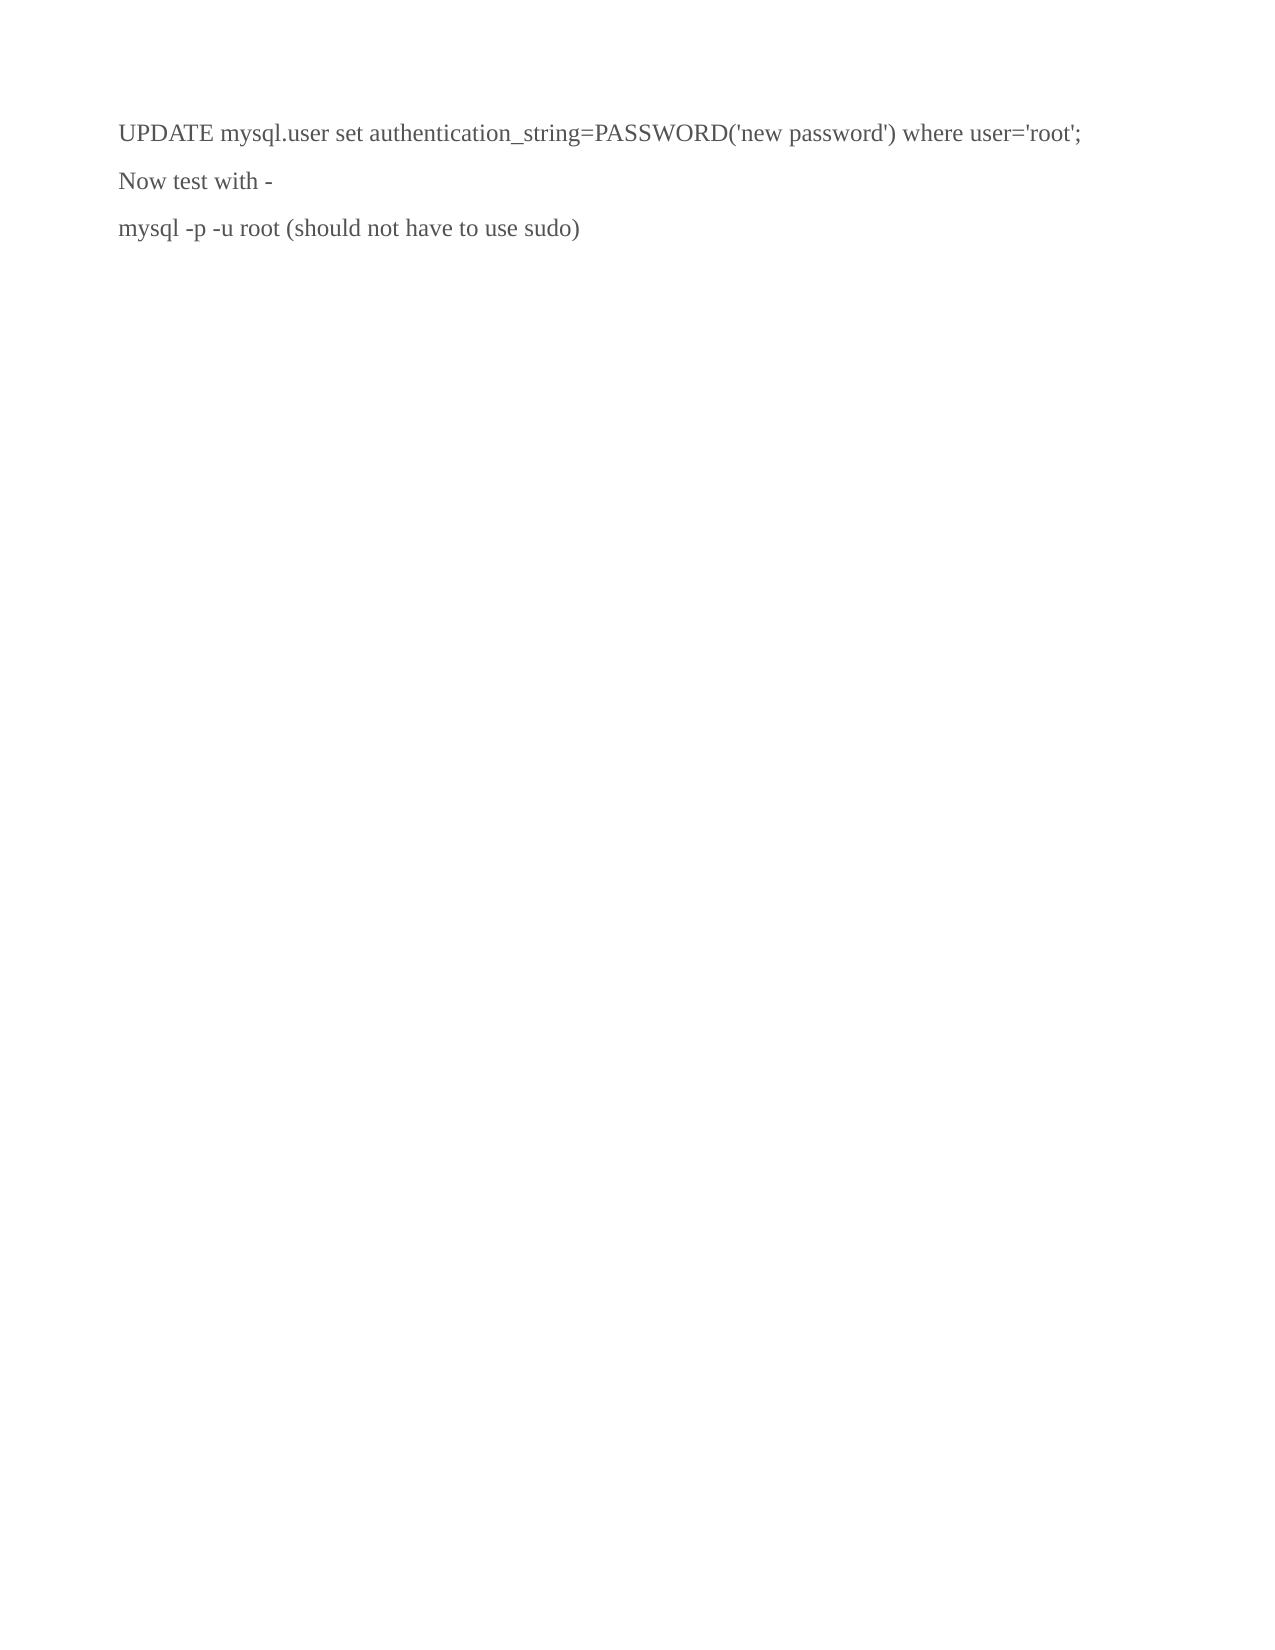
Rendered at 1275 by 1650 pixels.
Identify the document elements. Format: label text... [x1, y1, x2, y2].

text Now test with - [118, 166, 1157, 194]
text mysql -p -u root (should not have to use sudo) [118, 213, 1157, 242]
text UPDATE mysql.user set authentication_string=PASSWORD('new password') where user='root'; [118, 118, 1157, 147]
